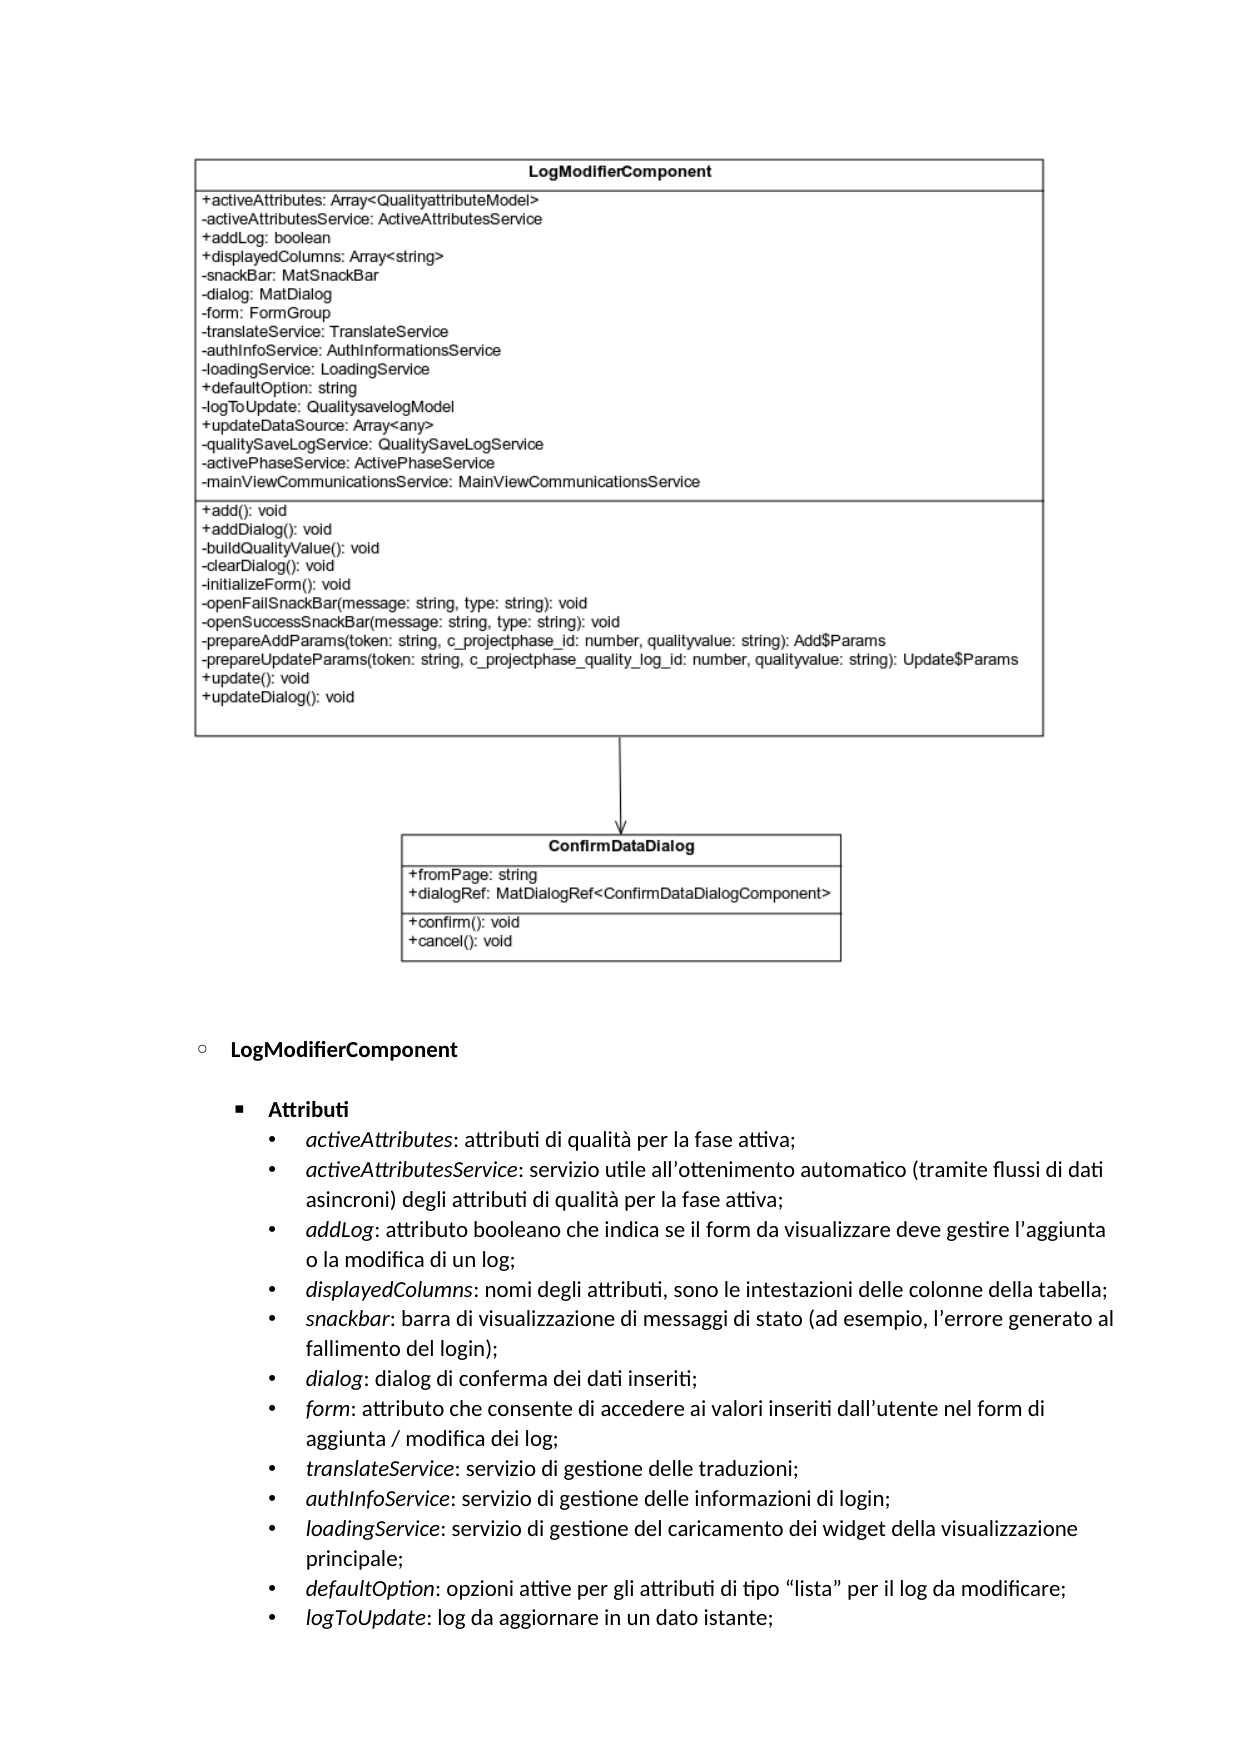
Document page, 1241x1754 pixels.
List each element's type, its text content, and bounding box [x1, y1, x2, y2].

list defaultOption: opzioni attive per gli attributi di tipo “lista” per il log da modificare; [268, 1574, 1122, 1602]
list activeAttributesService: servizio utile all’ottenimento automatico (tramite flussi di dati asincroni) degli attributi di qualità per la fase attiva; [268, 1155, 1122, 1213]
list Attributi [231, 1095, 1122, 1123]
picture [183, 147, 1057, 974]
list activeAttributes: attributi di qualità per la fase attiva; [268, 1125, 1122, 1153]
list dialog: dialog di conferma dei dati inseriti; [268, 1364, 1122, 1392]
list form: attributo che consente di accedere ai valori inseriti dall’utente nel form di aggiunta / modifica dei log; [268, 1394, 1122, 1452]
list displayedColumns: nomi degli attributi, sono le intestazioni delle colonne della tabella; [268, 1275, 1122, 1303]
list snackbar: barra di visualizzazione di messaggi di stato (ad esempio, l’errore generato al fallimento del login); [268, 1304, 1122, 1362]
list LogModifierComponent [193, 1036, 1122, 1063]
list authInfoService: servizio di gestione delle informazioni di login; [268, 1484, 1122, 1512]
list translateService: servizio di gestione delle traduzioni; [268, 1454, 1122, 1482]
list logToUpdate: log da aggiornare in un dato istante; [268, 1603, 1122, 1632]
list addLog: attributo booleano che indica se il form da visualizzare deve gestire l’aggiunta o la modifica di un log; [268, 1215, 1122, 1273]
list loadingService: servizio di gestione del caricamento dei widget della visualizzazione principale; [268, 1514, 1122, 1572]
